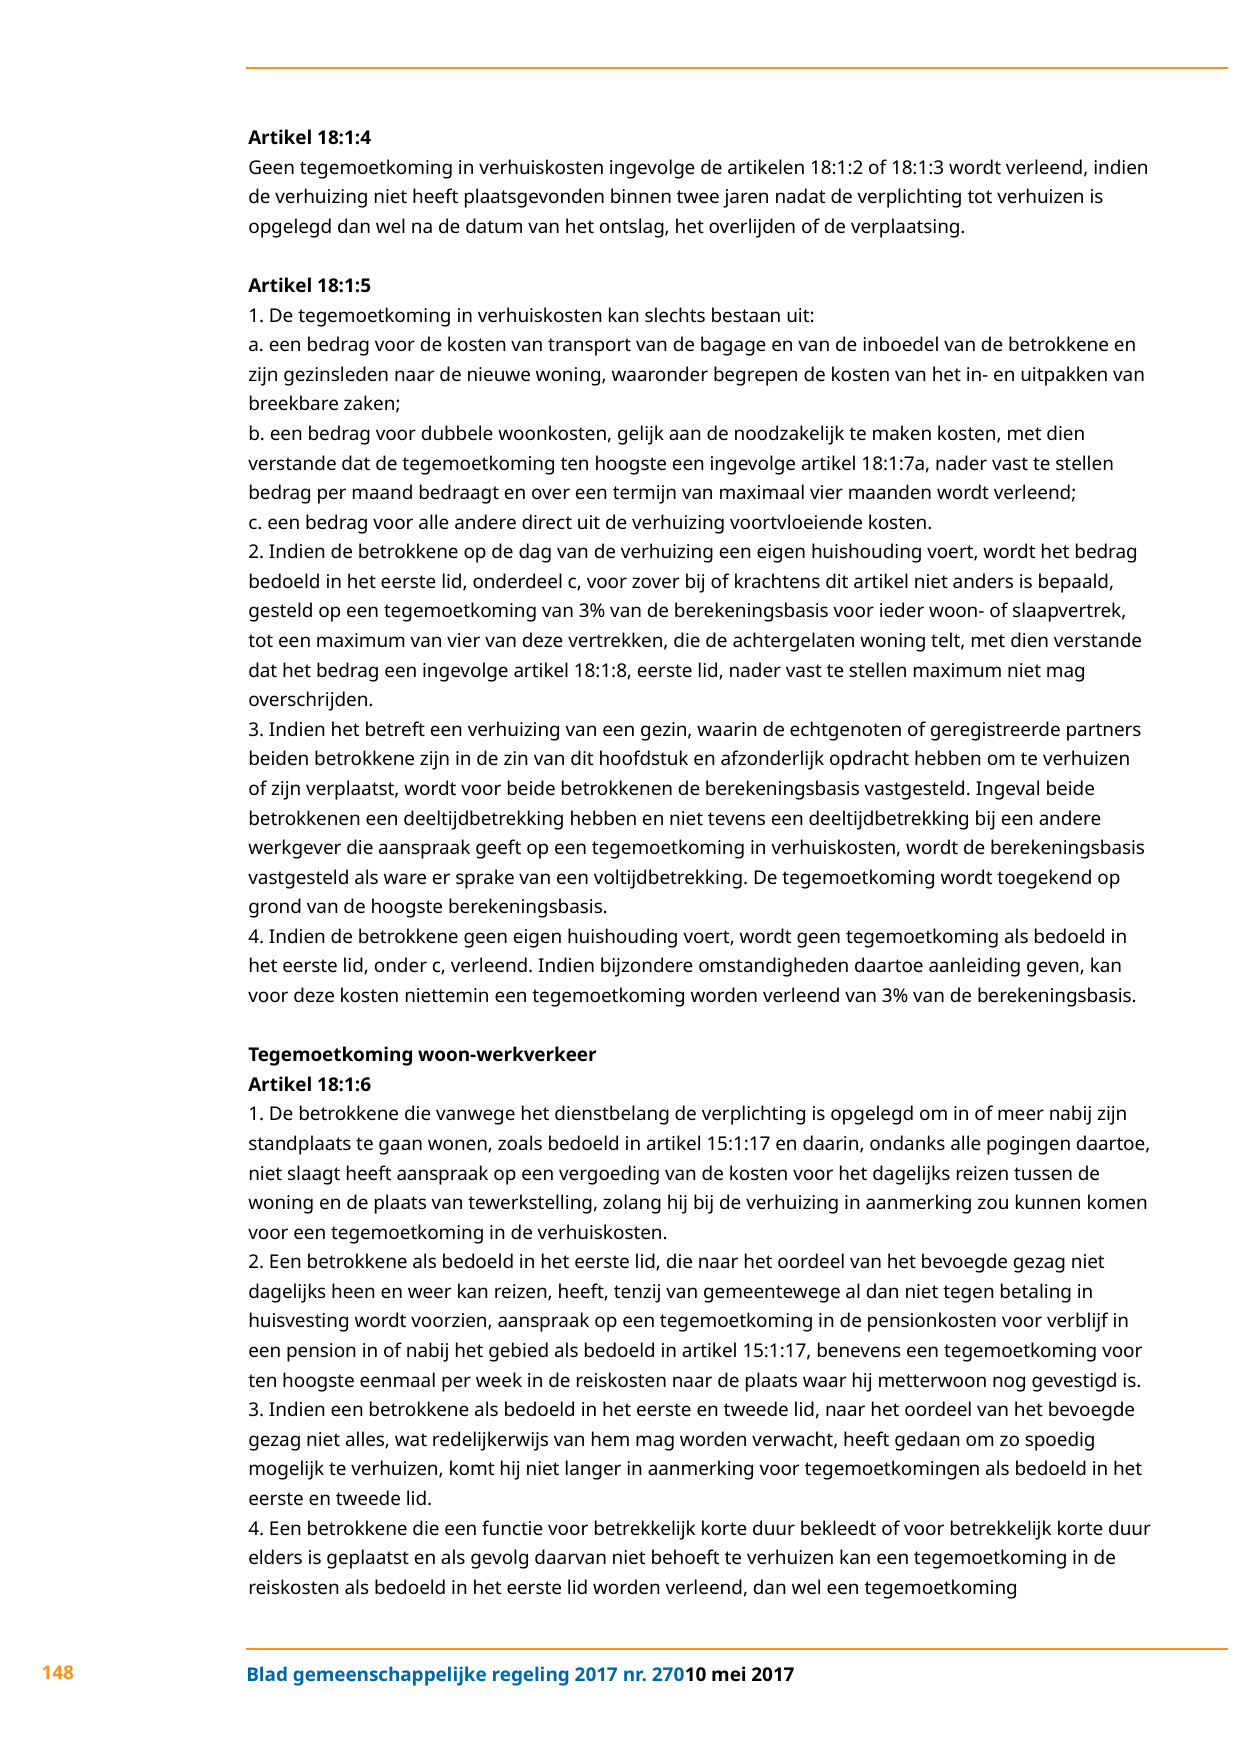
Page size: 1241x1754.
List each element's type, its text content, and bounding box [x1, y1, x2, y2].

text b. een bedrag voor dubbele woonkosten, gelijk aan de noodzakelijk te maken kosten, met dien verstande dat de tegemoetkoming ten hoogste een ingevolge artikel 18:1:7a, nader vast te stellen bedrag per maand bedraagt en over een termijn van maximaal vier maanden wordt verleend; [248, 420, 1152, 505]
text 1. De tegemoetkoming in verhuiskosten kan slechts bestaan uit: [248, 302, 1152, 328]
text c. een bedrag voor alle andere direct uit de verhuizing voortvloeiende kosten. [248, 509, 1152, 535]
text 4. Een betrokkene die een functie voor betrekkelijk korte duur bekleedt of voor betrekkelijk korte duur elders is geplaatst en als gevolg daarvan niet behoeft te verhuizen kan een tegemoetkoming in de reiskosten als bedoeld in het eerste lid worden verleend, dan wel een tegemoetkoming [248, 1515, 1152, 1600]
text Tegemoetkoming woon-werkverkeer [248, 1041, 1152, 1067]
text Artikel 18:1:4 [248, 124, 1152, 150]
text 4. Indien de betrokkene geen eigen huishouding voert, wordt geen tegemoetkoming als bedoeld in het eerste lid, onder c, verleend. Indien bijzondere omstandigheden daartoe aanleiding geven, kan voor deze kosten niettemin een tegemoetkoming worden verleend van 3% van de berekeningsbasis. [248, 923, 1152, 1008]
picture [41, 47, 231, 172]
text Artikel 18:1:6 [248, 1071, 1152, 1097]
text Geen tegemoetkoming in verhuiskosten ingevolge de artikelen 18:1:2 of 18:1:3 wordt verleend, indien de verhuizing niet heeft plaatsgevonden binnen twee jaren nadat de verplichting tot verhuizen is opgelegd dan wel na de datum van het ontslag, het overlijden of de verplaatsing. [248, 154, 1152, 239]
text 3. Indien het betreft een verhuizing van een gezin, waarin de echtgenoten of geregistreerde partners beiden betrokkene zijn in de zin van dit hoofdstuk en afzonderlijk opdracht hebben om te verhuizen of zijn verplaatst, wordt voor beide betrokkenen de berekeningsbasis vastgesteld. Ingeval beide betrokkenen een deeltijdbetrekking hebben en niet tevens een deeltijdbetrekking bij een andere werkgever die aanspraak geeft op een tegemoetkoming in verhuiskosten, wordt de berekeningsbasis vastgesteld als ware er sprake van een voltijdbetrekking. De tegemoetkoming wordt toegekend op grond van de hoogste berekeningsbasis. [248, 716, 1152, 919]
text a. een bedrag voor de kosten van transport van de bagage en van de inboedel van de betrokkene en zijn gezinsleden naar de nieuwe woning, waaronder begrepen de kosten van het in- en uitpakken van breekbare zaken; [248, 331, 1152, 416]
text 3. Indien een betrokkene als bedoeld in het eerste en tweede lid, naar het oordeel van het bevoegde gezag niet alles, wat redelijkerwijs van hem mag worden verwacht, heeft gedaan om zo spoedig mogelijk te verhuizen, komt hij niet langer in aanmerking voor tegemoetkomingen als bedoeld in het eerste en tweede lid. [248, 1396, 1152, 1511]
text 2. Een betrokkene als bedoeld in het eerste lid, die naar het oordeel van het bevoegde gezag niet dagelijks heen en weer kan reizen, heeft, tenzij van gemeentewege al dan niet tegen betaling in huisvesting wordt voorzien, aanspraak op een tegemoetkoming in de pensionkosten voor verblijf in een pension in of nabij het gebied als bedoeld in artikel 15:1:17, benevens een tegemoetkoming voor ten hoogste eenmaal per week in de reiskosten naar de plaats waar hij metterwoon nog gevestigd is. [248, 1248, 1152, 1393]
text Artikel 18:1:5 [248, 272, 1152, 298]
text 1. De betrokkene die vanwege het dienstbelang de verplichting is opgelegd om in of meer nabij zijn standplaats te gaan wonen, zoals bedoeld in artikel 15:1:17 en daarin, ondanks alle pogingen daartoe, niet slaagt heeft aanspraak op een vergoeding van de kosten voor het dagelijks reizen tussen de woning en de plaats van tewerkstelling, zolang hij bij de verhuizing in aanmerking zou kunnen komen voor een tegemoetkoming in de verhuiskosten. [248, 1101, 1152, 1245]
text 2. Indien de betrokkene op de dag van de verhuizing een eigen huishouding voert, wordt het bedrag bedoeld in het eerste lid, onderdeel c, voor zover bij of krachtens dit artikel niet anders is bepaald, gesteld op een tegemoetkoming van 3% van de berekeningsbasis voor ieder woon- of slaapvertrek, tot een maximum van vier van deze vertrekken, die de achtergelaten woning telt, met dien verstande dat het bedrag een ingevolge artikel 18:1:8, eerste lid, nader vast te stellen maximum niet mag overschrijden. [248, 538, 1152, 712]
